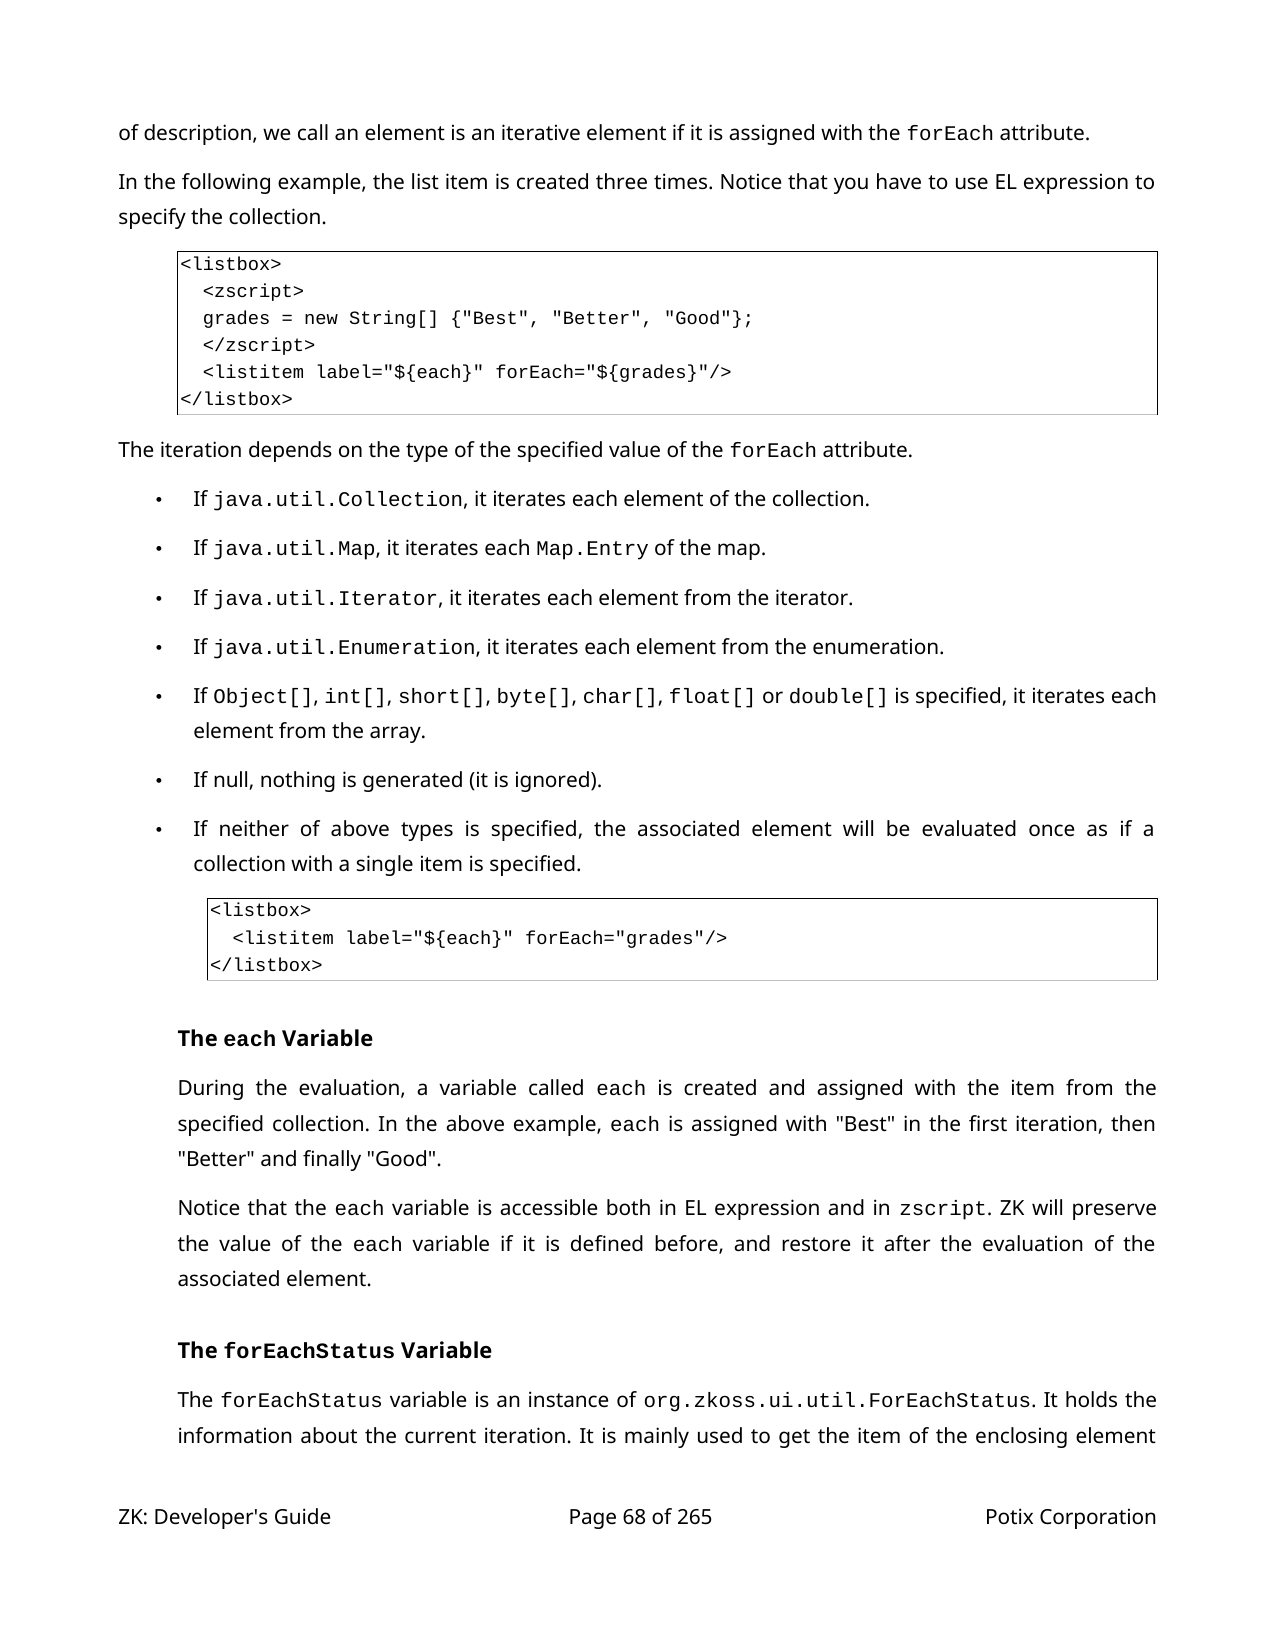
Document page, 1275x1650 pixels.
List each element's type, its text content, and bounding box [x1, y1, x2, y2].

text <listbox> [208, 899, 1157, 923]
list If java.util.Enumeration, it iterates each element from the enumeration. [156, 632, 1157, 660]
subtitle The forEachStatus Variable [177, 1335, 1157, 1365]
text grades = new String[] {"Best", "Better", "Good"}; [178, 306, 1157, 330]
text <listbox> [178, 252, 1157, 276]
text <listitem label="${each}" forEach="grades"/> [208, 926, 1157, 950]
text During the evaluation, a variable called each is created and assigned with the item from the specified collection. In the above example, each is assigned with "Best" in the first iteration, then "Better" and finally "Good". [177, 1073, 1157, 1172]
list If Object[], int[], short[], byte[], char[], float[] or double[] is specified, it iterates each element from the array. [156, 681, 1157, 745]
list If java.util.Iterator, it iterates each element from the iterator. [156, 583, 1157, 611]
text The iteration depends on the type of the specified value of the forEach attribute. [118, 435, 1157, 464]
list If null, nothing is generated (it is ignored). [156, 765, 1157, 794]
text of description, we call an element is an iterative element if it is assigned with the forEach attribute. [118, 118, 1157, 147]
text </zscript> [178, 333, 1157, 357]
text <listitem label="${each}" forEach="${grades}"/> [178, 360, 1157, 384]
text </listbox> [178, 387, 1157, 414]
list If java.util.Map, it iterates each Map.Entry of the map. [156, 533, 1157, 562]
text In the following example, the list item is created three times. Notice that you have to use EL expression to specify the collection. [118, 167, 1157, 231]
list If java.util.Collection, it iterates each element of the collection. [156, 484, 1157, 513]
list If neither of above types is specified, the associated element will be evaluated once as if a collection with a single item is specified. [156, 814, 1157, 878]
text <zscript> [178, 278, 1157, 303]
text </listbox> [208, 953, 1157, 980]
subtitle The each Variable [177, 1022, 1157, 1053]
text Notice that the each variable is accessible both in EL expression and in zscript. ZK will preserve the value of the each variable if it is defined before, and restore it after the evaluation of the associated element. [177, 1193, 1157, 1292]
text The forEachStatus variable is an instance of org.zkoss.ui.util.ForEachStatus. It holds the information about the current iteration. It is mainly used to get the item of the enclosing element [177, 1386, 1157, 1449]
